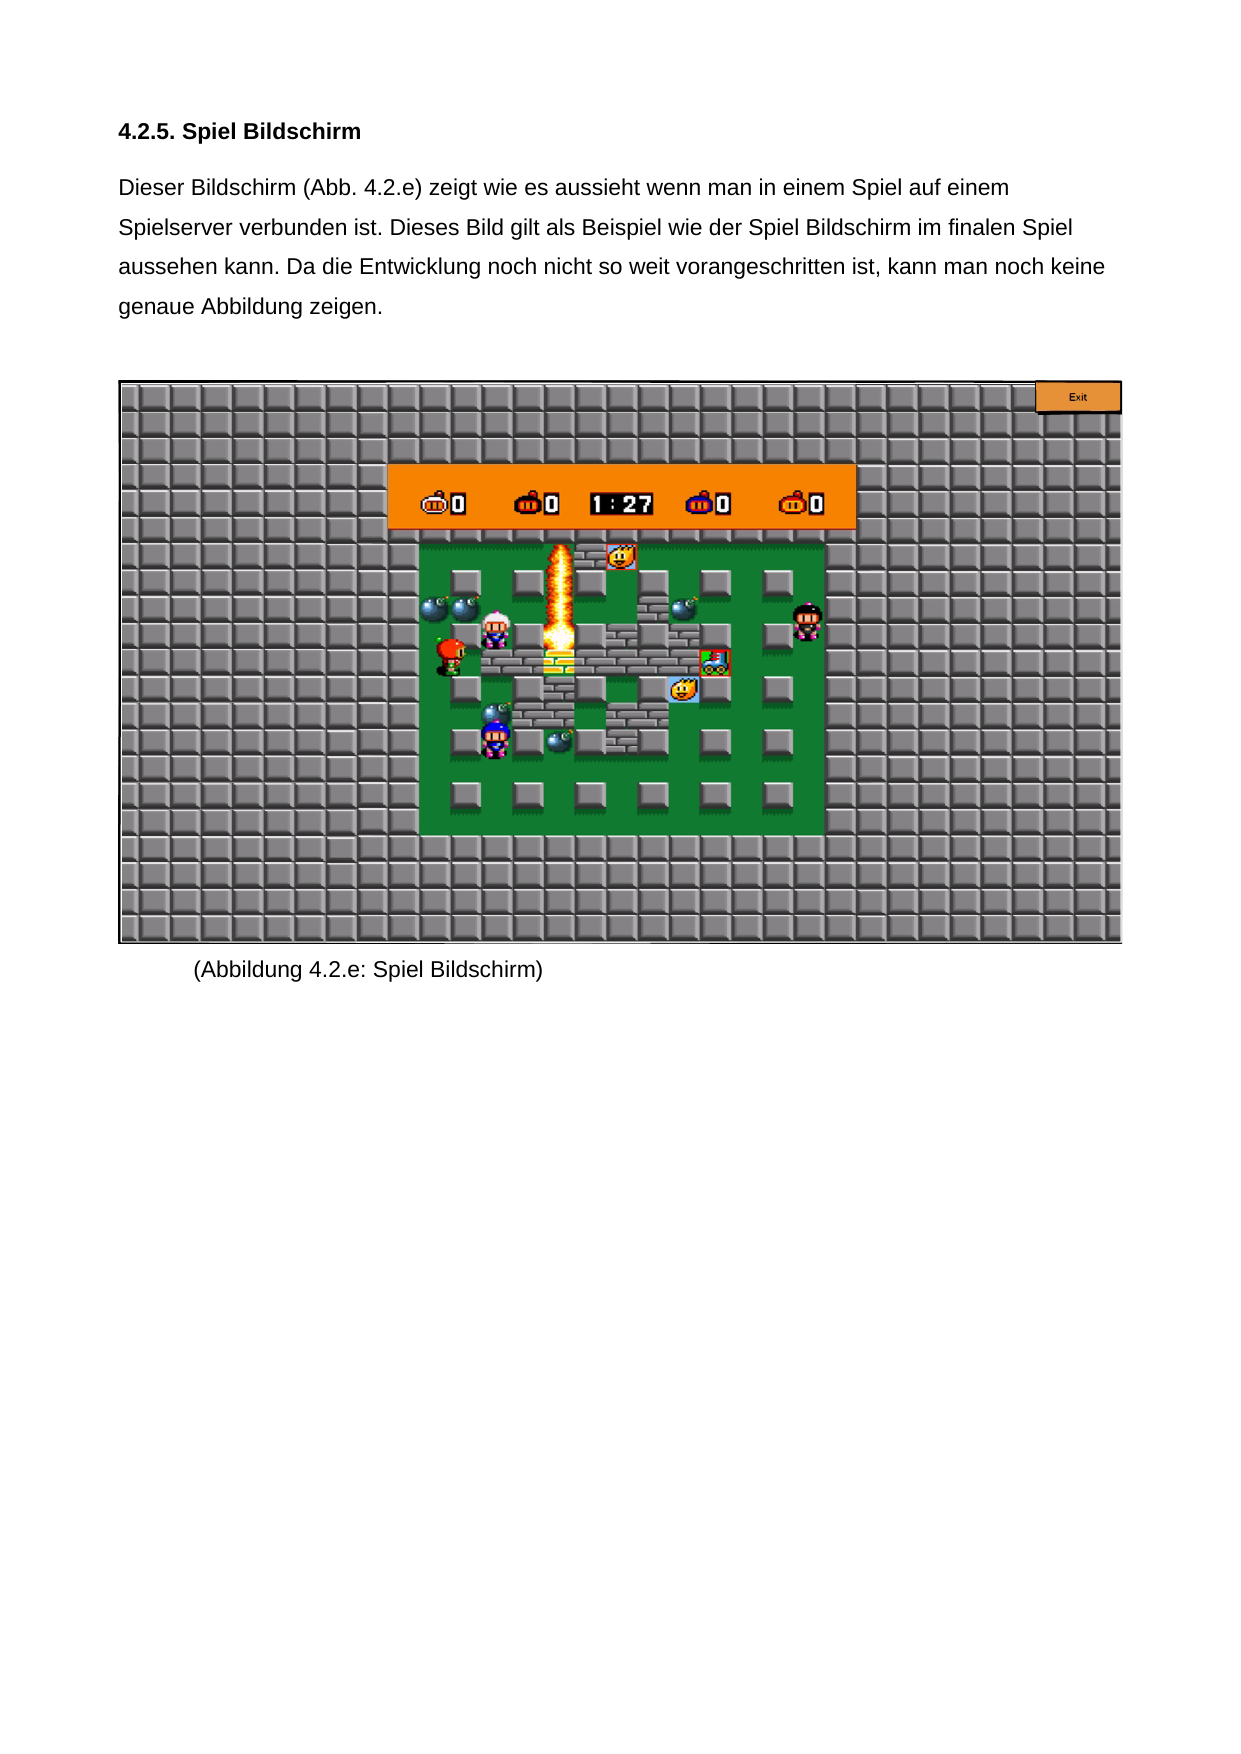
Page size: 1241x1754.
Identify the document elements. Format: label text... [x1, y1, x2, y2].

text 4.2.5. Spiel Bildschirm [118, 118, 1122, 144]
text Dieser Bildschirm (Abb. 4.2.e) zeigt wie es aussieht wenn man in einem Spiel auf einem Spielserver verbunden ist. Dieses Bild gilt als Beispiel wie der Spiel Bildschirm im finalen Spiel aussehen kann. Da die Entwicklung noch nicht so weit vorangeschritten ist, kann man noch keine genaue Abbildung zeigen. [118, 174, 1122, 319]
text (Abbildung 4.2.e: Spiel Bildschirm) [118, 944, 1122, 983]
